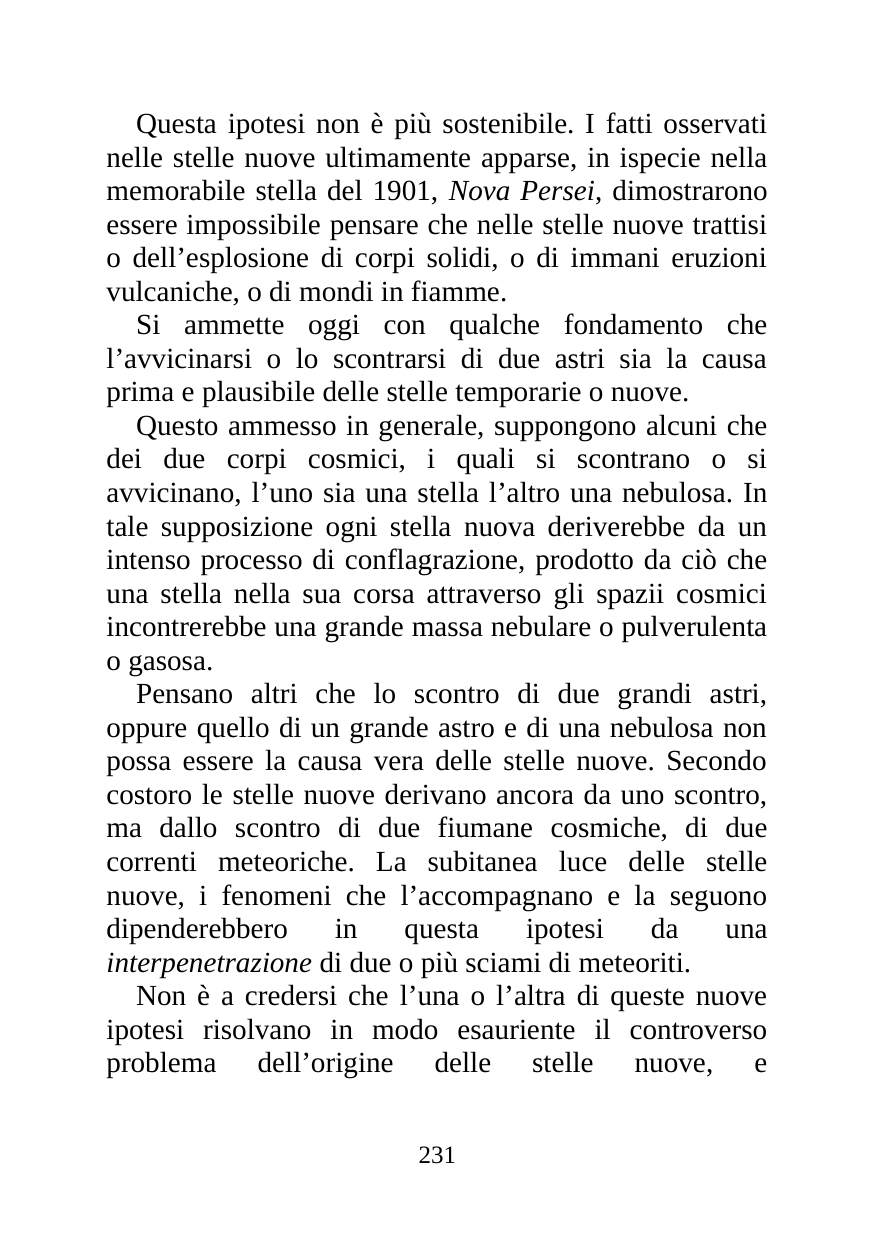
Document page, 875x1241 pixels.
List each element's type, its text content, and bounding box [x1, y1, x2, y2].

text Questa ipotesi non è più sostenibile. I fatti osservati nelle stelle nuove ultimamente apparse, in ispecie nella memorabile stella del 1901, Nova Persei, dimostrarono essere impossibile pensare che nelle stelle nuove trattisi o dell’esplosione di corpi solidi, o di immani eruzioni vulcaniche, o di mondi in fiamme. [106, 106, 768, 307]
text Pensano altri che lo scontro di due grandi astri, oppure quello di un grande astro e di una nebulosa non possa essere la causa vera delle stelle nuove. Secondo costoro le stelle nuove derivano ancora da uno scontro, ma dallo scontro di due fiumane cosmiche, di due correnti meteoriche. La subitanea luce delle stelle nuove, i fenomeni che l’accompagnano e la seguono dipenderebbero in questa ipotesi da una interpenetrazione di due o più sciami di meteoriti. [106, 676, 768, 978]
text Non è a credersi che l’una o l’altra di queste nuove ipotesi risolvano in modo esauriente il controverso problema dell’origine delle stelle nuove, e [106, 978, 768, 1079]
text Questo ammesso in generale, suppongono alcuni che dei due corpi cosmici, i quali si scontrano o si avvicinano, l’uno sia una stella l’altro una nebulosa. In tale supposizione ogni stella nuova deriverebbe da un intenso processo di conflagrazione, prodotto da ciò che una stella nella sua corsa attraverso gli spazii cosmici incontrerebbe una grande massa nebulare o pulverulenta o gasosa. [106, 408, 768, 676]
text Si ammette oggi con qualche fondamento che l’avvicinarsi o lo scontrarsi di due astri sia la causa prima e plausibile delle stelle temporarie o nuove. [106, 307, 768, 408]
